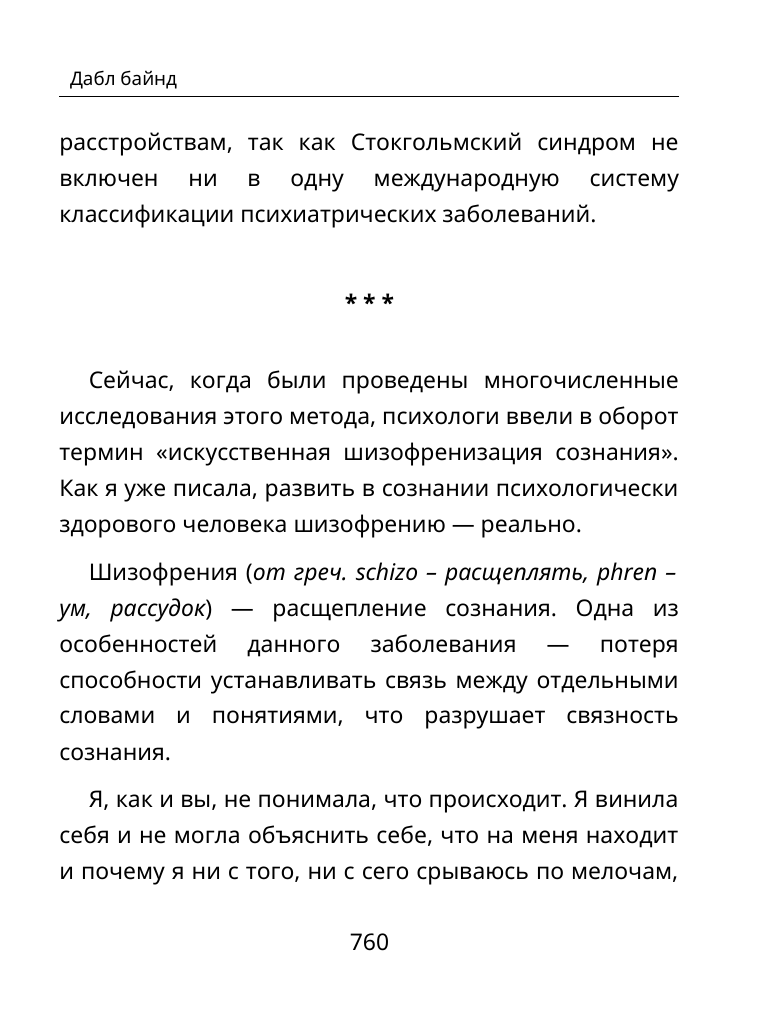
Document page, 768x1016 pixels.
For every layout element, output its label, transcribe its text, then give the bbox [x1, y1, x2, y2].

subtitle * * * [59, 287, 679, 318]
text Шизофрения (от греч. schizo – расщеплять, phren – ум, рассудок) — расщепление сознания. Одна из особенностей данного заболевания — потеря способности устанавливать связь между отдельными словами и понятиями, что разрушает связность сознания. [59, 556, 679, 767]
text Я, как и вы, не понимала, что происходит. Я винила себя и не могла объяснить себе, что на меня находит и почему я ни с того, ни с сего срываюсь по мелочам, [59, 783, 679, 886]
text расстройствам, так как Стокгольмский синдром не включен ни в одну международную систему классификации психиатрических заболеваний. [59, 126, 679, 229]
text Сейчас, когда были проведены многочисленные исследования этого метода, психологи ввели в оборот термин «искусственная шизофренизация сознания». Как я уже писала, развить в сознании психологически здорового человека шизофрению — реально. [59, 364, 679, 539]
